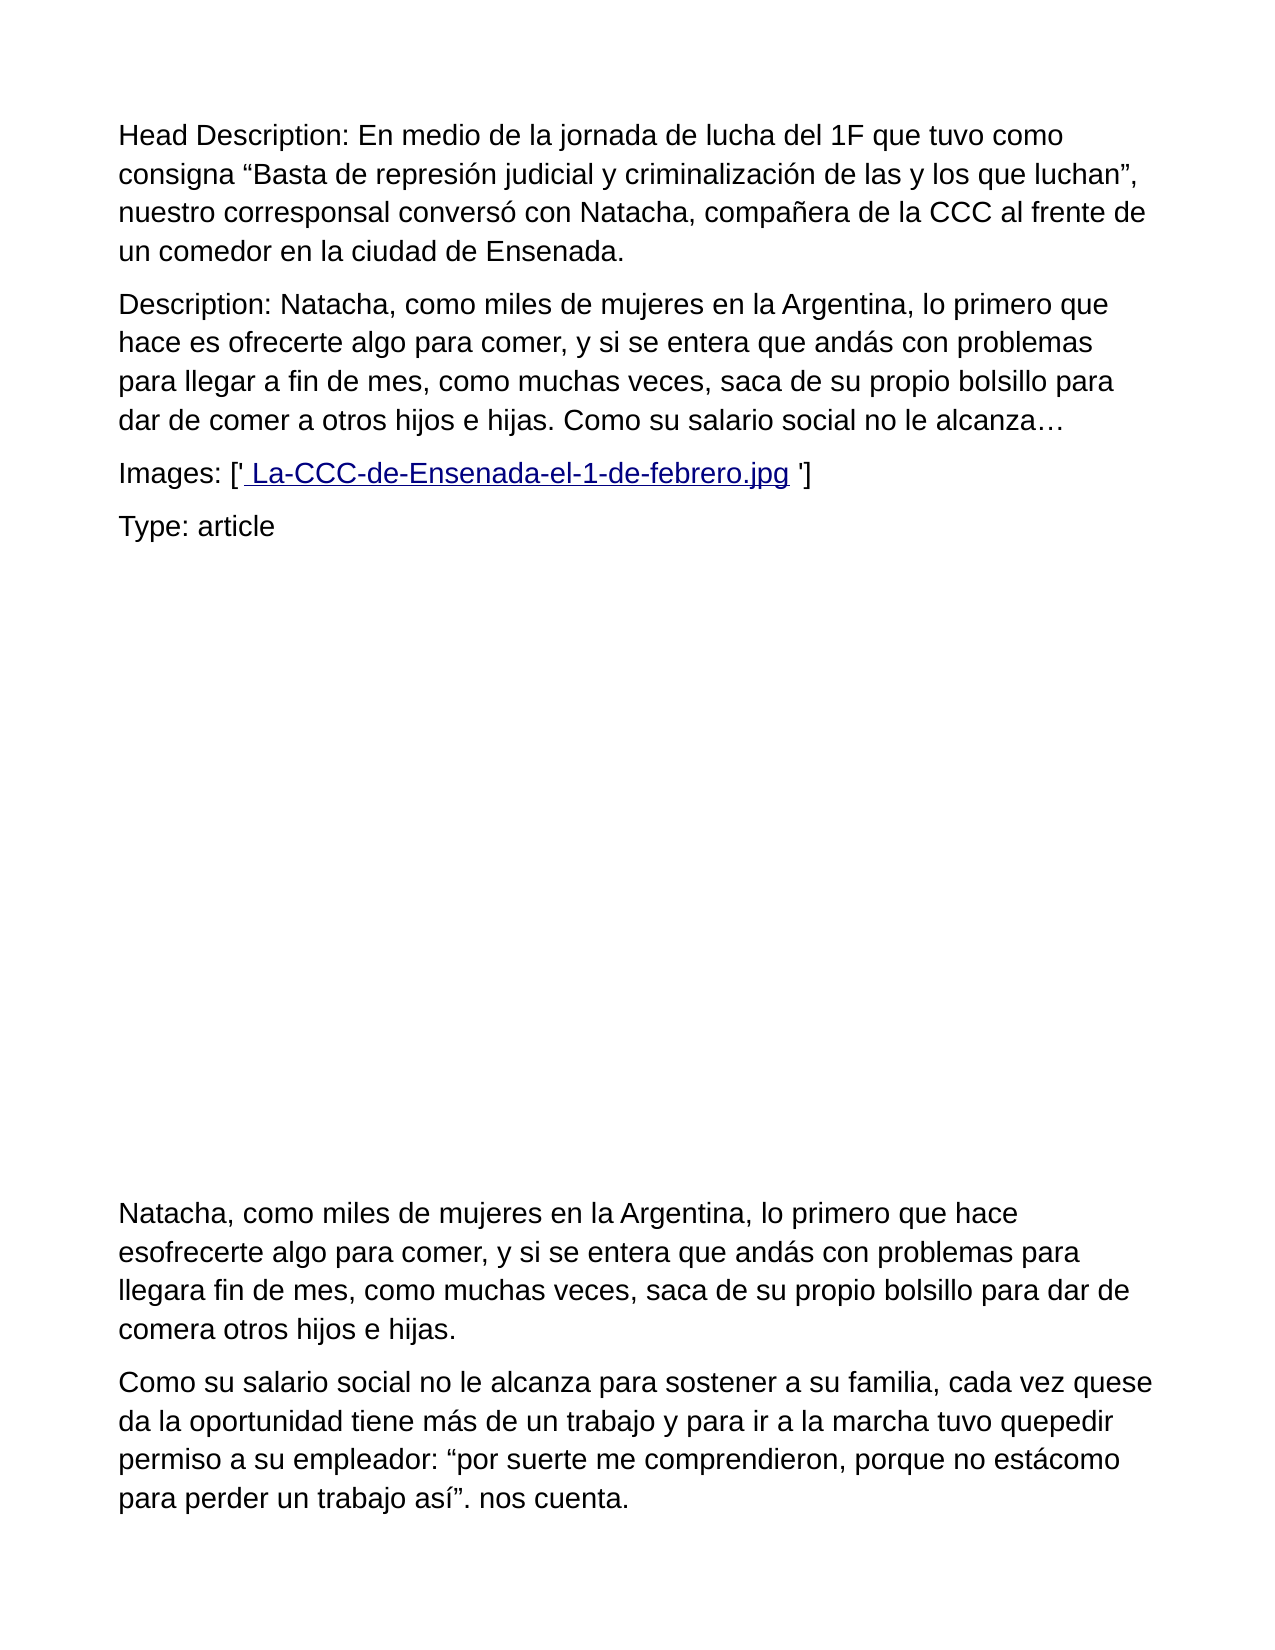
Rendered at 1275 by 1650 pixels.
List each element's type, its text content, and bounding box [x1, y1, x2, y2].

text Como su salario social no le alcanza para sostener a su familia, cada vez quese da la oportunidad tiene más de un trabajo y para ir a la marcha tuvo quepedir permiso a su empleador: “por suerte me comprendieron, porque no estácomo para perder un trabajo así”. nos cuenta. [118, 1365, 1157, 1514]
text Images: [' La-CCC-de-Ensenada-el-1-de-febrero.jpg '] [118, 456, 1157, 489]
text Head Description: En medio de la jornada de lucha del 1F que tuvo como consigna “Basta de represión judicial y criminalización de las y los que luchan”, nuestro corresponsal conversó con Natacha, compañera de la CCC al frente de un comedor en la ciudad de Ensenada. [118, 118, 1157, 267]
text Description: Natacha, como miles de mujeres en la Argentina, lo primero que hace es ofrecerte algo para comer, y si se entera que andás con problemas para llegar a fin de mes, como muchas veces, saca de su propio bolsillo para dar de comer a otros hijos e hijas. Como su salario social no le alcanza… [118, 287, 1157, 436]
text Type: article [118, 509, 1157, 542]
text Natacha, como miles de mujeres en la Argentina, lo primero que hace esofrecerte algo para comer, y si se entera que andás con problemas para llegara fin de mes, como muchas veces, saca de su propio bolsillo para dar de comera otros hijos e hijas. [118, 1196, 1157, 1345]
